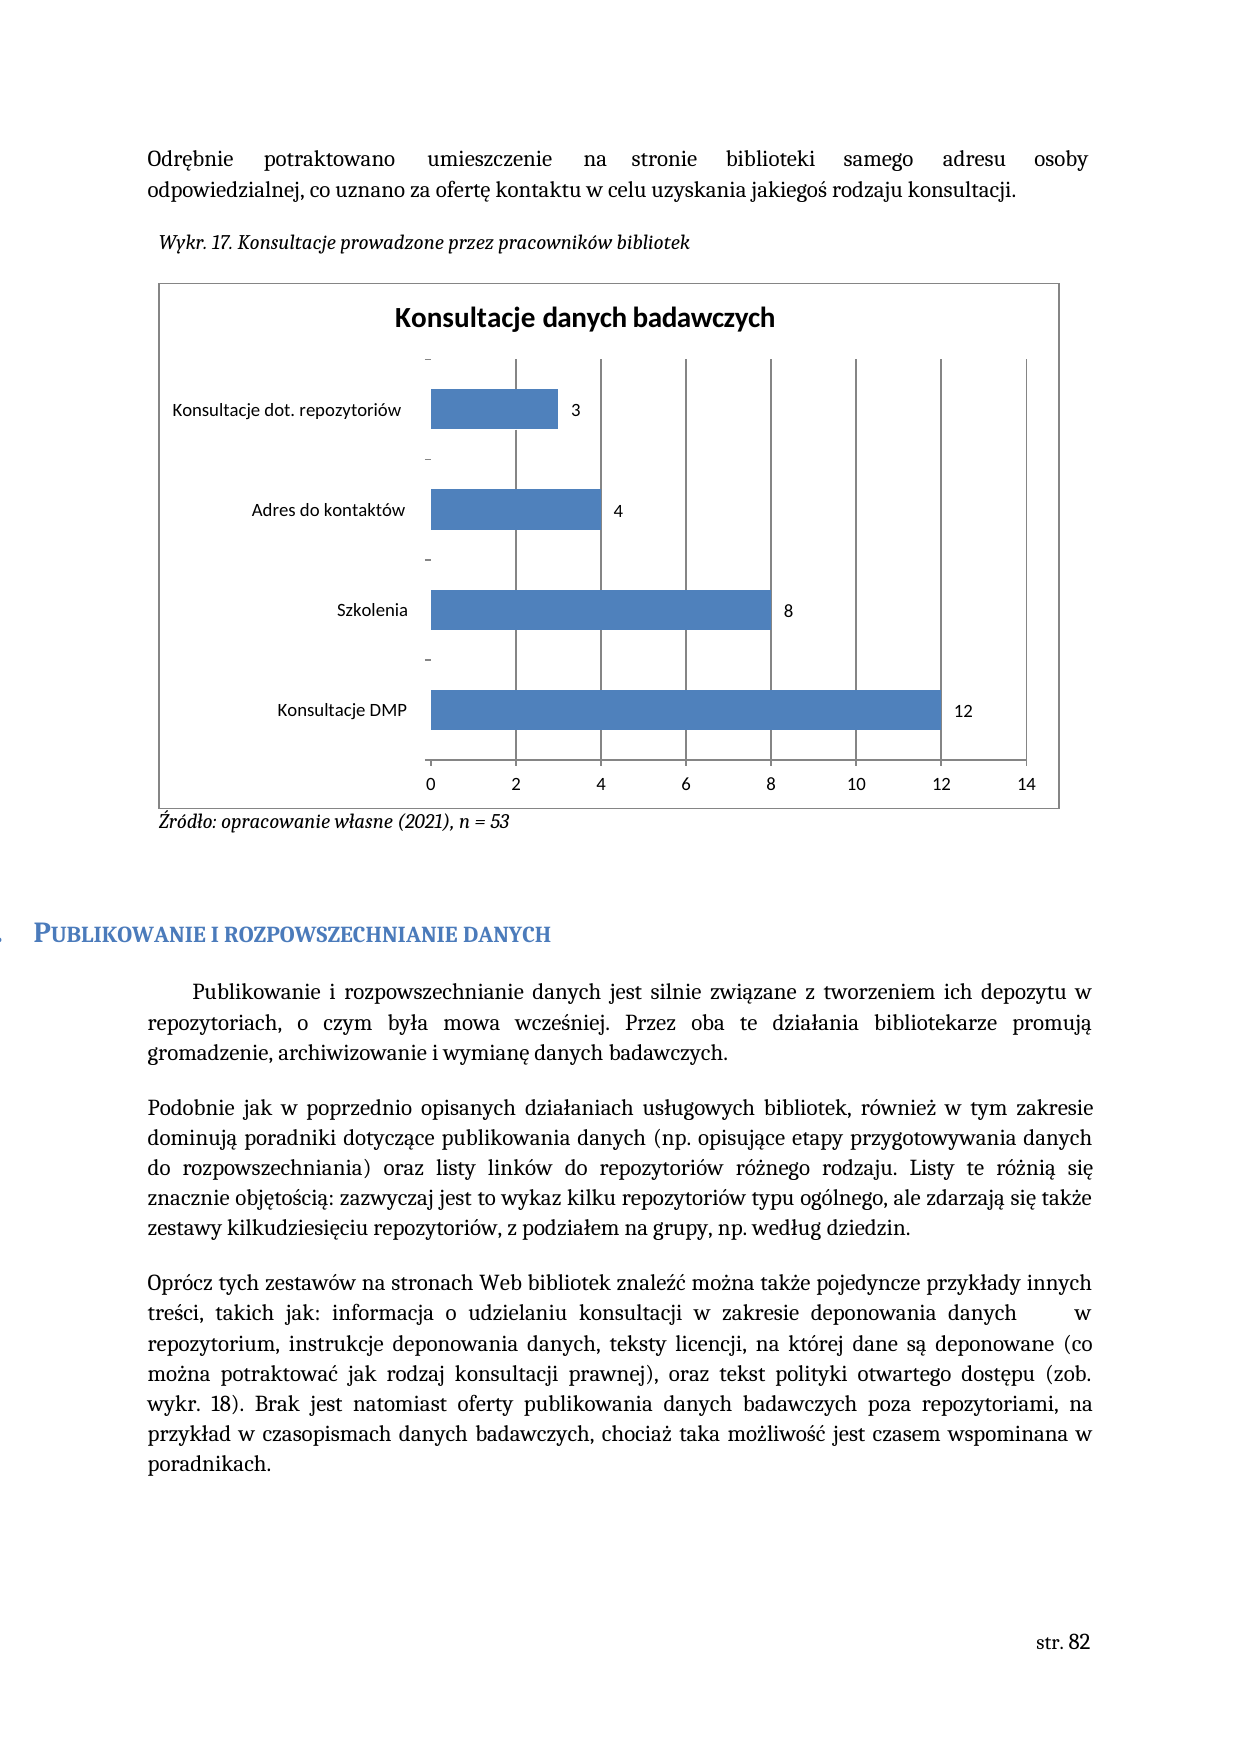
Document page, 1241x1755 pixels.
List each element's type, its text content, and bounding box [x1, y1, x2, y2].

text Źródło: opracowanie własne (2021), n = 53 [159, 282, 1111, 833]
text Publikowanie i rozpowszechnianie danych jest silnie związane z tworzeniem ich depozytu w repozytoriach, o czym była mowa wcześniej. Przez oba te działania bibliotekarze promują gromadzenie, archiwizowanie i wymianę danych badawczych. [147, 979, 1093, 1066]
text Wykr. 17. Konsultacje prowadzone przez pracowników bibliotek [159, 231, 1111, 255]
text Oprócz tych zestawów na stronach Web bibliotek znaleźć można także pojedyncze przykłady innych treści, takich jak: informacja o udzielaniu konsultacji w zakresie deponowania danych w repozytorium, instrukcje deponowania danych, teksty licencji, na której dane są deponowane (co można potraktować jak rodzaj konsultacji prawnej), oraz tekst polityki otwartego dostępu (zob. wykr. 18). Brak jest natomiast oferty publikowania danych badawczych poza repozytoriami, na przykład w czasopismach danych badawczych, chociaż taka możliwość jest czasem wspominana w poradnikach. [147, 1270, 1093, 1478]
text odpowiedzialnej, co uznano za ofertę kontaktu w celu uzyskania jakiegoś rodzaju konsultacji. [147, 176, 1111, 203]
text Odrębnie potraktowano umieszczenie na stronie biblioteki samego adresu osoby [147, 146, 1111, 172]
list PUBLIKOWANIE I ROZPOWSZECHNIANIE DANYCH [0, 916, 1111, 949]
text Podobnie jak w poprzednio opisanych działaniach usługowych bibliotek, również w tym zakresie dominują poradniki dotyczące publikowania danych (np. opisujące etapy przygotowywania danych do rozpowszechniania) oraz listy linków do repozytoriów różnego rodzaju. Listy te różnią się znacznie objętością: zazwyczaj jest to wykaz kilku repozytoriów typu ogólnego, ale zdarzają się także zestawy kilkudziesięciu repozytoriów, z podziałem na grupy, np. według dziedzin. [147, 1094, 1094, 1242]
